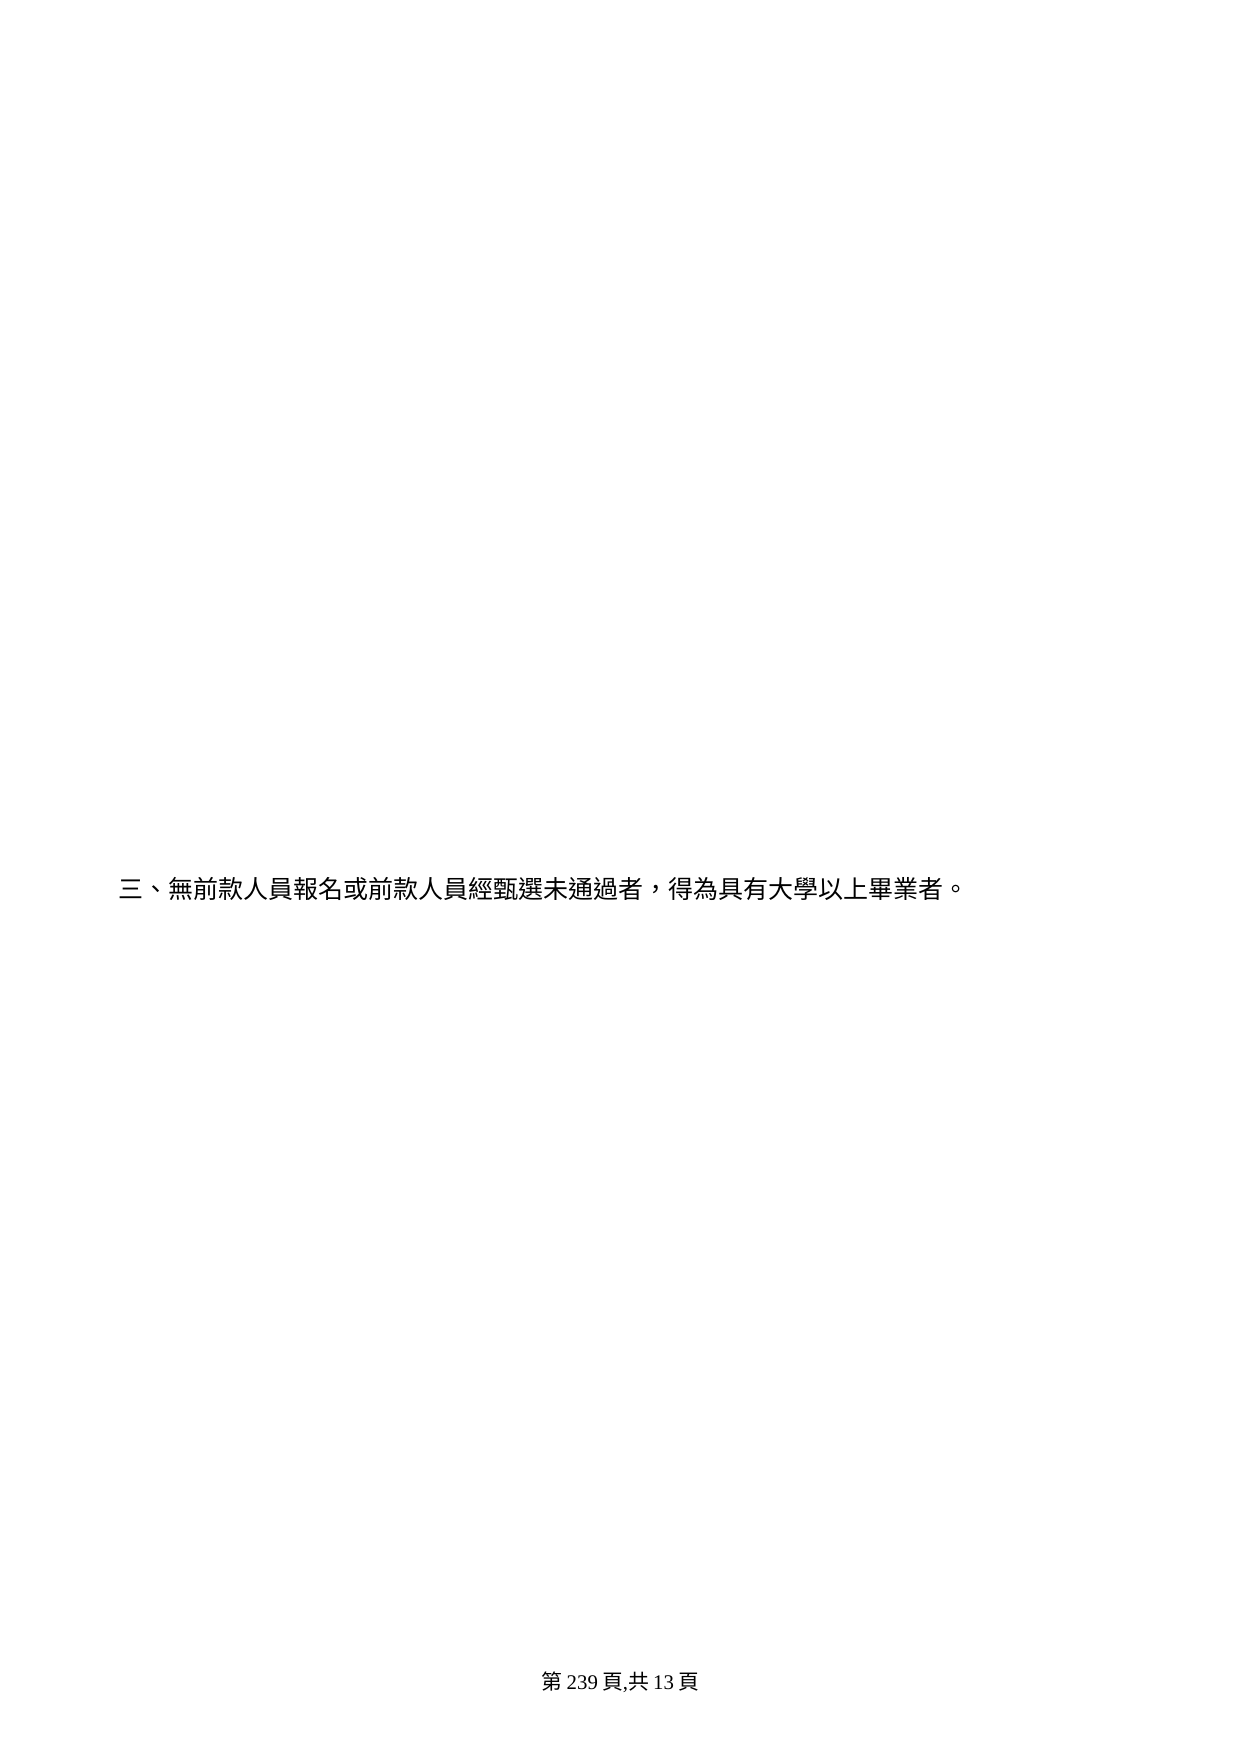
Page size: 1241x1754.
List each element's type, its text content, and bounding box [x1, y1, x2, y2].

text 三、無前款人員報名或前款人員經甄選未通過者，得為具有大學以上畢業者。 [118, 846, 1122, 908]
